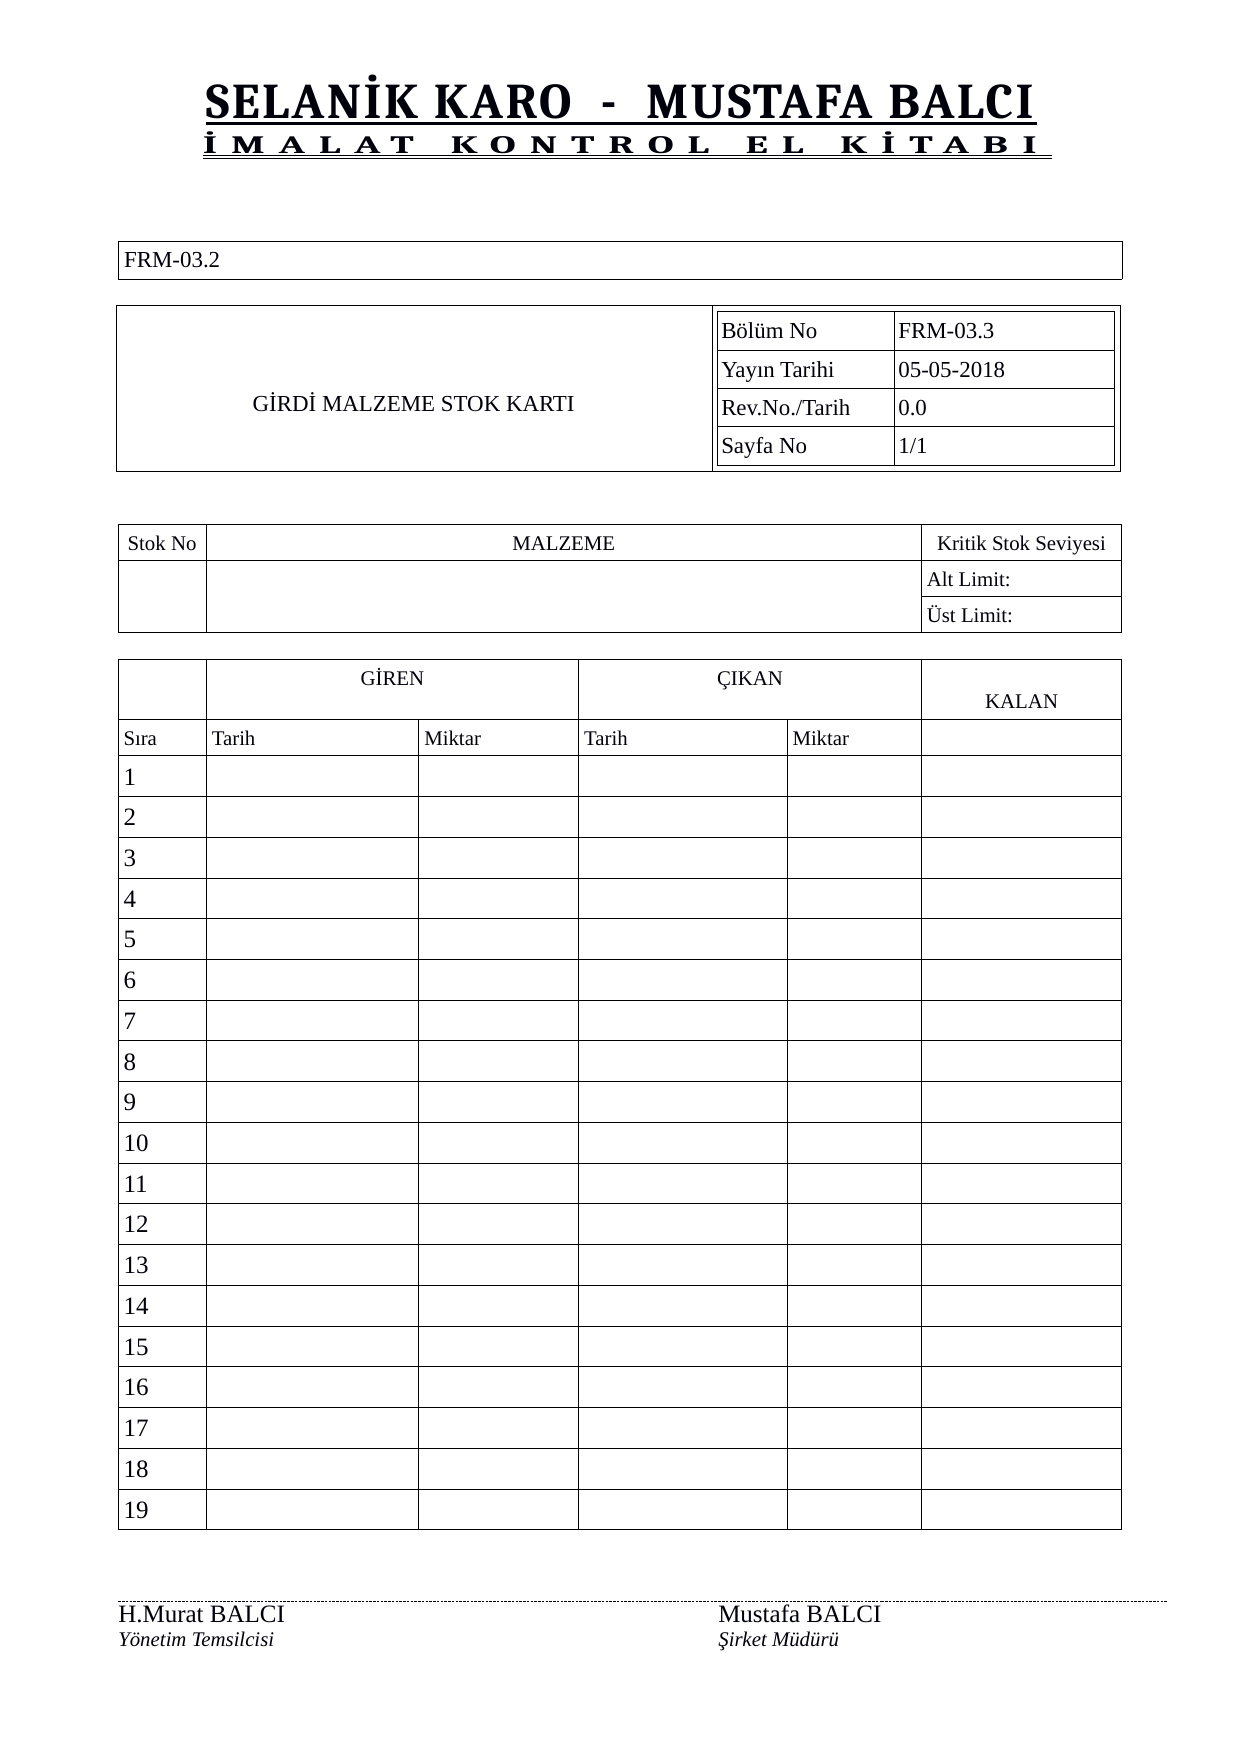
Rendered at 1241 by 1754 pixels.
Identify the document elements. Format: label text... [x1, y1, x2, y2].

table_cell [788, 919, 921, 959]
table_cell [922, 1327, 1121, 1366]
table_cell 10 [119, 1123, 206, 1163]
table_cell [419, 1367, 578, 1407]
table_cell [579, 1123, 787, 1163]
table_cell 19 [119, 1490, 206, 1529]
table_cell [788, 1245, 921, 1285]
table_cell [788, 1041, 921, 1081]
table_cell [419, 1082, 578, 1122]
table_cell 17 [119, 1408, 206, 1448]
table_cell [788, 1001, 921, 1040]
table_cell Miktar [419, 720, 578, 755]
table_cell 7 [119, 1001, 206, 1040]
table_cell 5 [119, 919, 206, 959]
table_cell [579, 1408, 787, 1448]
table_cell 11 [119, 1164, 206, 1203]
table_cell [788, 838, 921, 877]
table_header FRM-03.3 [895, 312, 1114, 349]
table_cell [922, 1449, 1121, 1488]
table_header GİREN [207, 660, 578, 719]
table_cell 3 [119, 838, 206, 877]
table_cell [419, 1164, 578, 1203]
table_cell [207, 1490, 418, 1529]
table_cell [207, 561, 921, 632]
table_cell [788, 1123, 921, 1163]
table_cell [788, 1286, 921, 1326]
table_cell [788, 1204, 921, 1244]
table_cell [579, 1327, 787, 1366]
table_cell [207, 1082, 418, 1122]
table_cell [922, 720, 1121, 755]
table_header ÇIKAN [579, 660, 921, 719]
table_cell [207, 756, 418, 796]
table_cell [579, 838, 787, 877]
table_cell [207, 1408, 418, 1448]
table_header GİRDİ MALZEME STOK KARTI [117, 306, 712, 471]
table_cell [419, 1123, 578, 1163]
table_cell [207, 960, 418, 1000]
table_cell [922, 1286, 1121, 1326]
table_cell [922, 1408, 1121, 1448]
table_cell 1 [119, 756, 206, 796]
table_cell 4 [119, 879, 206, 918]
table_cell 0.0 [895, 389, 1114, 426]
table_cell [922, 919, 1121, 959]
table_cell [922, 1041, 1121, 1081]
table_cell [788, 756, 921, 796]
table_cell [419, 1449, 578, 1488]
table_cell [207, 1449, 418, 1488]
table_cell [207, 1286, 418, 1326]
table_cell [788, 1490, 921, 1529]
table_cell Rev.No./Tarih [718, 389, 894, 426]
table_cell [922, 960, 1121, 1000]
table_cell [922, 797, 1121, 837]
table_cell 05-05-2018 [895, 351, 1114, 388]
table_header KALAN [922, 660, 1121, 719]
table_cell [788, 1164, 921, 1203]
table_cell [579, 1490, 787, 1529]
table_cell [922, 879, 1121, 918]
table_cell [419, 1041, 578, 1081]
table_cell 15 [119, 1327, 206, 1366]
table_cell [207, 1367, 418, 1407]
table_cell [579, 1449, 787, 1488]
table_cell [207, 1327, 418, 1366]
table_cell 8 [119, 1041, 206, 1081]
table_cell [419, 1245, 578, 1285]
table_cell Üst Limit: [922, 597, 1121, 632]
table_cell [579, 1082, 787, 1122]
table_cell [419, 1001, 578, 1040]
table_header Stok No [119, 525, 206, 560]
table_cell [579, 1245, 787, 1285]
table_cell 2 [119, 797, 206, 837]
table_cell [579, 960, 787, 1000]
table_cell 6 [119, 960, 206, 1000]
table_cell [922, 1164, 1121, 1203]
table_cell Alt Limit: [922, 561, 1121, 596]
table_cell [419, 797, 578, 837]
table_cell [207, 1245, 418, 1285]
table_cell [419, 879, 578, 918]
table_cell [922, 1082, 1121, 1122]
table_cell [579, 919, 787, 959]
table_cell [207, 919, 418, 959]
table_cell [579, 756, 787, 796]
table_cell [207, 879, 418, 918]
table_cell 16 [119, 1367, 206, 1407]
table_cell [922, 838, 1121, 877]
table_cell [419, 756, 578, 796]
table_header MALZEME [207, 525, 921, 560]
table_cell [922, 1367, 1121, 1407]
table_cell [119, 561, 206, 632]
table_cell Tarih [207, 720, 418, 755]
table_cell [419, 919, 578, 959]
table_cell [207, 1001, 418, 1040]
table_cell 12 [119, 1204, 206, 1244]
table_cell [207, 838, 418, 877]
table_cell Sıra [119, 720, 206, 755]
table_cell Yayın Tarihi [718, 351, 894, 388]
table_cell [579, 1286, 787, 1326]
table_cell [579, 1204, 787, 1244]
table_cell Tarih [579, 720, 787, 755]
table_cell [419, 1327, 578, 1366]
table_cell Miktar [788, 720, 921, 755]
table_cell [788, 879, 921, 918]
table_cell [922, 1123, 1121, 1163]
table_cell [922, 756, 1121, 796]
table_cell [207, 1041, 418, 1081]
table_cell [579, 1164, 787, 1203]
table_cell [788, 1082, 921, 1122]
table_cell 18 [119, 1449, 206, 1488]
table_cell [922, 1490, 1121, 1529]
table_cell 1/1 [895, 427, 1114, 464]
table_cell [419, 838, 578, 877]
table_header [119, 660, 206, 719]
table_cell [579, 879, 787, 918]
table_header Bölüm No [718, 312, 894, 349]
table_header Kritik Stok Seviyesi [922, 525, 1121, 560]
table_cell [419, 1286, 578, 1326]
table_cell [419, 1408, 578, 1448]
table_cell [207, 1123, 418, 1163]
table_cell [207, 1204, 418, 1244]
table_cell 14 [119, 1286, 206, 1326]
table_cell [788, 1367, 921, 1407]
table_cell [922, 1204, 1121, 1244]
table_cell [419, 1490, 578, 1529]
table_cell [579, 797, 787, 837]
table_cell [579, 1041, 787, 1081]
table_cell [922, 1001, 1121, 1040]
table_header [713, 306, 1120, 471]
table_cell 9 [119, 1082, 206, 1122]
table_cell [922, 1245, 1121, 1285]
table_cell [788, 1449, 921, 1488]
table_cell [788, 797, 921, 837]
table_cell [419, 960, 578, 1000]
table_cell [419, 1204, 578, 1244]
table_cell [207, 1164, 418, 1203]
table_cell Sayfa No [718, 427, 894, 464]
table_header FRM-03.2 [119, 242, 1122, 278]
table_cell [207, 797, 418, 837]
table_cell [788, 960, 921, 1000]
table_cell 13 [119, 1245, 206, 1285]
table_cell [788, 1408, 921, 1448]
table_cell [788, 1327, 921, 1366]
table_cell [579, 1001, 787, 1040]
table_cell [579, 1367, 787, 1407]
